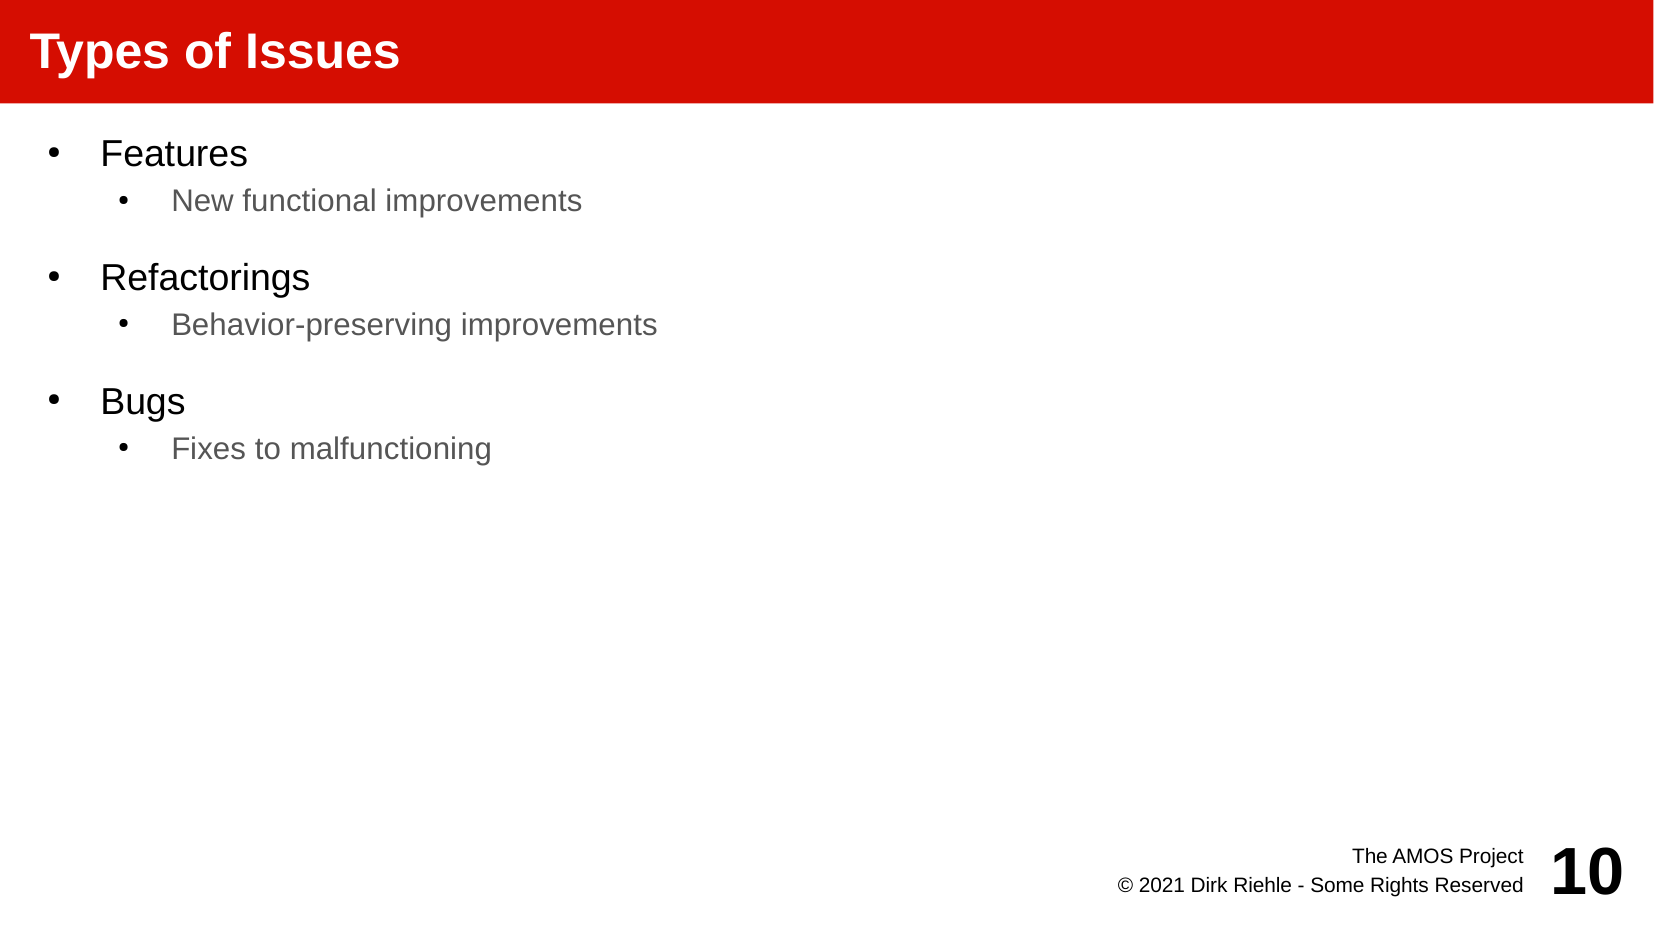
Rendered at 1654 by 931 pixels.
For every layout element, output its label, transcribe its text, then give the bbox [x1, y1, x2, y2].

title Types of Issues [0, 0, 1654, 104]
list Features New functional improvements Refactorings Behavior-preserving improvements Bugs Fixes to malfunctioning [29, 132, 1625, 813]
